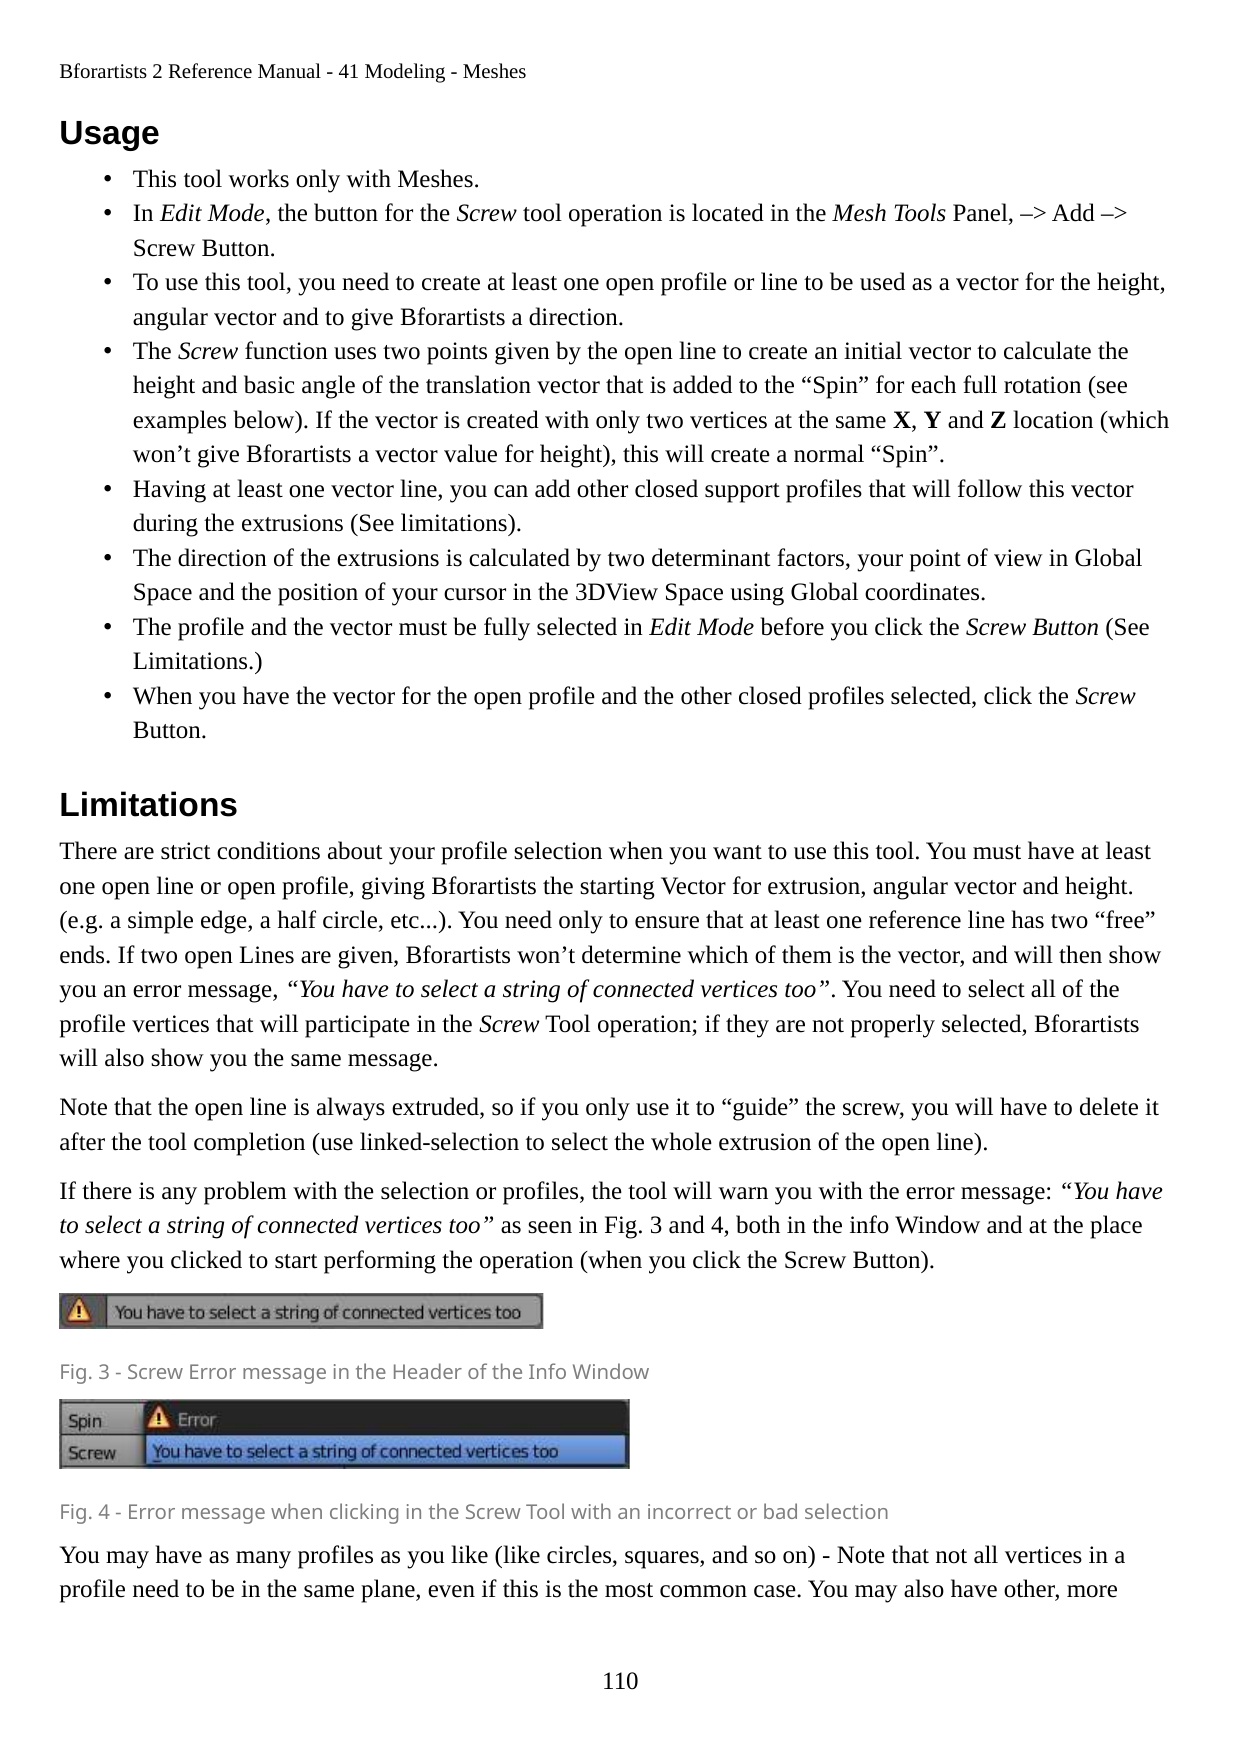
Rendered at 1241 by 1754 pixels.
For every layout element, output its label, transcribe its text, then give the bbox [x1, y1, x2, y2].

list In Edit Mode, the button for the Screw tool operation is located in the Mesh Tools Panel, –> Add –> Screw Button. [103, 198, 1181, 261]
picture [59, 1399, 630, 1469]
text You may have as many profiles as you like (like circles, squares, and so on) - Note that not all vertices in a profile need to be in the same plane, even if this is the most common case. You may also have other, more [59, 1540, 1181, 1603]
text Fig. 4 - Error message when clicking in the Screw Tool with an incorrect or bad selection [59, 1494, 1181, 1525]
list Having at least one vector line, you can add other closed support profiles that will follow this vector during the extrusions (See limitations). [103, 474, 1181, 537]
text If there is any problem with the selection or profiles, the tool will warn you with the error message: “You have to select a string of connected vertices too” as seen in Fig. 3 and 4, both in the info Window and at the place where you clicked to start performing the operation (when you click the Screw Button). [59, 1176, 1181, 1274]
list The profile and the vector must be fully selected in Edit Mode before you click the Screw Button (See Limitations.) [103, 612, 1181, 675]
list The direction of the extrusions is calculated by two determinant factors, your point of view in Global Space and the position of your cursor in the 3DView Space using Global coordinates. [103, 543, 1181, 606]
subtitle Limitations [59, 785, 1181, 824]
list When you have the vector for the open profile and the other closed profiles selected, click the Screw Button. [103, 681, 1181, 744]
text Note that the open line is always extruded, so if you only use it to “guide” the screw, you will have to delete it after the tool completion (use linked-selection to select the whole extrusion of the open line). [59, 1092, 1181, 1156]
subtitle Usage [59, 113, 1181, 151]
picture [59, 1293, 544, 1329]
list To use this tool, you need to create at least one open profile or line to be used as a vector for the height, angular vector and to give Bforartists a direction. [103, 267, 1181, 330]
text There are strict conditions about your profile selection when you want to use this tool. You must have at least one open line or open profile, giving Bforartists the starting Vector for extrusion, angular vector and height. (e.g. a simple edge, a half circle, etc...). You need only to ensure that at least one reference line has two “free” ends. If two open Lines are given, Bforartists won’t determine which of them is the vector, and will then show you an error message, “You have to select a string of connected vertices too”. You need to select all of the profile vertices that will participate in the Screw Tool operation; if they are not properly selected, Bforartists will also show you the same message. [59, 836, 1181, 1072]
list The Screw function uses two points given by the open line to create an initial vector to calculate the height and basic angle of the translation vector that is added to the “Spin” for each full rotation (see examples below). If the vector is created with only two vertices at the same X, Y and Z location (which won’t give Bforartists a vector value for height), this will create a normal “Spin”. [103, 336, 1181, 468]
list This tool works only with Meshes. [103, 164, 1181, 192]
text Fig. 3 - Screw Error message in the Header of the Info Window [59, 1354, 1181, 1385]
